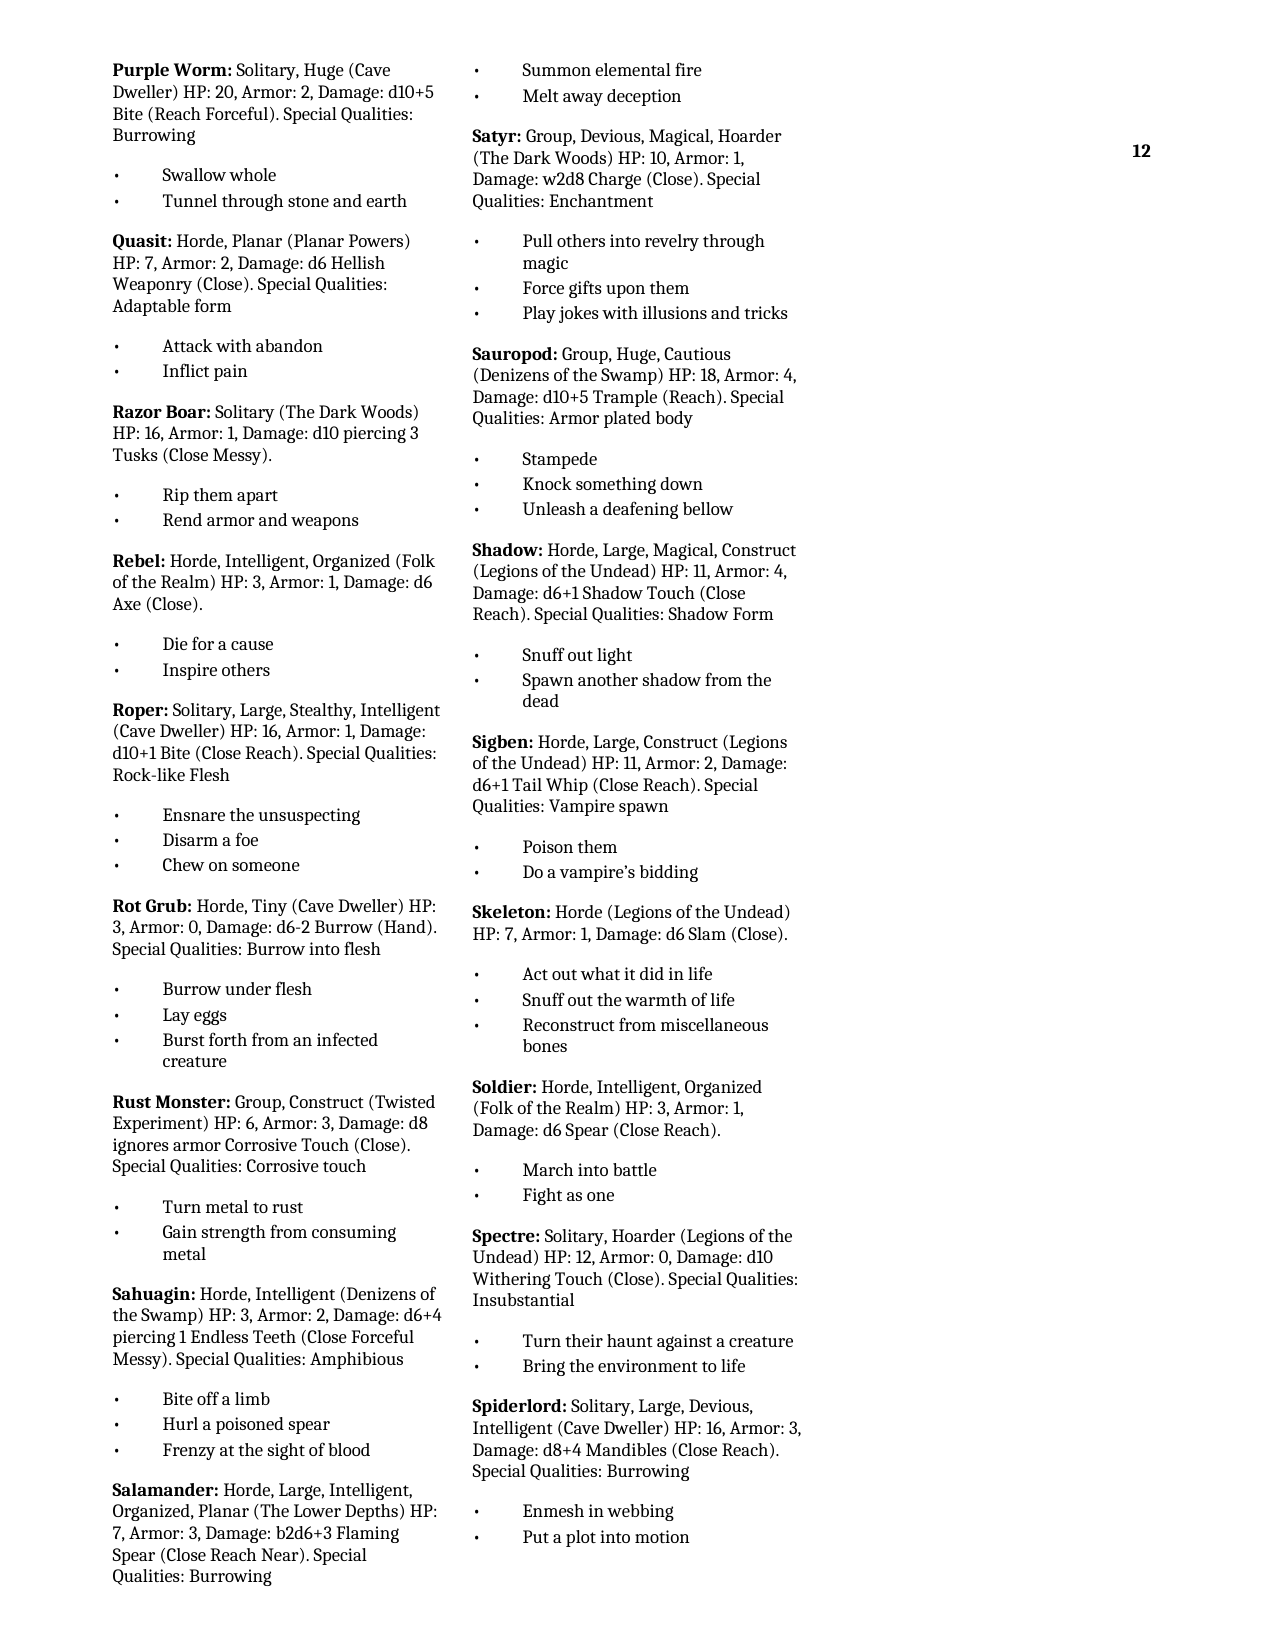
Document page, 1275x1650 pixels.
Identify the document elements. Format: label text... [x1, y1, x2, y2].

text Satyr: Group, Devious, Magical, Hoarder (The Dark Woods) HP: 10, Armor: 1, Damage: w2d8 Charge (Close). Special Qualities: Enchantment [472, 126, 802, 212]
text Quasit: Horde, Planar (Planar Powers) HP: 7, Armor: 2, Damage: d6 Hellish Weaponry (Close). Special Qualities: Adaptable form [112, 231, 442, 317]
list Spawn another shadow from the dead [472, 669, 802, 712]
list Die for a cause [112, 634, 442, 655]
list Swallow whole [112, 165, 442, 187]
text Rebel: Horde, Intelligent, Organized (Folk of the Realm) HP: 3, Armor: 1, Damage: d6 Axe (Close). [112, 550, 442, 615]
text Spiderlord: Solitary, Large, Devious, Intelligent (Cave Dweller) HP: 16, Armor: 3, Damage: d8+4 Mandibles (Close Reach). Special Qualities: Burrowing [472, 1396, 802, 1482]
list Inflict pain [112, 361, 442, 382]
list Pull others into revelry through magic [472, 231, 802, 274]
list Put a plot into motion [472, 1526, 802, 1548]
list Attack with abandon [112, 336, 442, 357]
text Roper: Solitary, Large, Stealthy, Intelligent (Cave Dweller) HP: 16, Armor: 1, Damage: d10+1 Bite (Close Reach). Special Qualities: Rock-like Flesh [112, 699, 442, 786]
list Fight as one [472, 1185, 802, 1207]
list Burrow under flesh [112, 979, 442, 1000]
list Enmesh in webbing [472, 1501, 802, 1522]
list Gain strength from consuming metal [112, 1222, 442, 1265]
text Salamander: Horde, Large, Intelligent, Organized, Planar (The Lower Depths) HP: 7, Armor: 3, Damage: b2d6+3 Flaming Spear (Close Reach Near). Special Qualities: Burrowing [112, 1479, 442, 1587]
list Snuff out the warmth of life [472, 989, 802, 1011]
text Rot Grub: Horde, Tiny (Cave Dweller) HP: 3, Armor: 0, Damage: d6-2 Burrow (Hand). Special Qualities: Burrow into flesh [112, 895, 442, 960]
list Stampede [472, 448, 802, 470]
list March into battle [472, 1160, 802, 1181]
list Rend armor and weapons [112, 510, 442, 532]
list Rip them apart [112, 485, 442, 506]
list Act out what it did in life [472, 964, 802, 985]
text Spectre: Solitary, Hoarder (Legions of the Undead) HP: 12, Armor: 0, Damage: d10 Withering Touch (Close). Special Qualities: Insubstantial [472, 1225, 802, 1312]
text Sigben: Horde, Large, Construct (Legions of the Undead) HP: 11, Armor: 2, Damage: d6+1 Tail Whip (Close Reach). Special Qualities: Vampire spawn [472, 731, 802, 817]
list Melt away deception [472, 85, 802, 107]
list Turn their haunt against a creature [472, 1330, 802, 1352]
list Inspire others [112, 659, 442, 681]
list Reconstruct from miscellaneous bones [472, 1014, 802, 1057]
list Tunnel through stone and earth [112, 190, 442, 212]
list Burst forth from an infected creature [112, 1029, 442, 1072]
list Poison them [472, 836, 802, 858]
text Shadow: Horde, Large, Magical, Construct (Legions of the Undead) HP: 11, Armor: 4, Damage: d6+1 Shadow Touch (Close Reach). Special Qualities: Shadow Form [472, 539, 802, 625]
text Razor Boar: Solitary (The Dark Woods) HP: 16, Armor: 1, Damage: d10 piercing 3 Tusks (Close Messy). [112, 401, 442, 466]
list Ensnare the unsuspecting [112, 804, 442, 826]
list Disarm a foe [112, 830, 442, 851]
list Bring the environment to life [472, 1356, 802, 1377]
list Snuff out light [472, 644, 802, 666]
list Force gifts upon them [472, 277, 802, 299]
text Sahuagin: Horde, Intelligent (Denizens of the Swamp) HP: 3, Armor: 2, Damage: d6+4 piercing 1 Endless Teeth (Close Forceful Messy). Special Qualities: Amphibious [112, 1283, 442, 1370]
list Summon elemental fire [472, 60, 802, 82]
text 12 [832, 141, 1162, 162]
text Soldier: Horde, Intelligent, Organized (Folk of the Realm) HP: 3, Armor: 1, Damage: d6 Spear (Close Reach). [472, 1076, 802, 1141]
list Chew on someone [112, 855, 442, 877]
list Play jokes with illusions and tricks [472, 303, 802, 324]
list Bite off a limb [112, 1388, 442, 1410]
text Sauropod: Group, Huge, Cautious (Denizens of the Swamp) HP: 18, Armor: 4, Damage: d10+5 Trample (Reach). Special Qualities: Armor plated body [472, 343, 802, 429]
list Hurl a poisoned spear [112, 1414, 442, 1435]
list Turn metal to rust [112, 1196, 442, 1218]
list Unleash a deafening bellow [472, 499, 802, 520]
list Frenzy at the sight of blood [112, 1439, 442, 1461]
text Rust Monster: Group, Construct (Twisted Experiment) HP: 6, Armor: 3, Damage: d8 ignores armor Corrosive Touch (Close). Special Qualities: Corrosive touch [112, 1091, 442, 1177]
text Skeleton: Horde (Legions of the Undead) HP: 7, Armor: 1, Damage: d6 Slam (Close). [472, 902, 802, 945]
list Do a vampire’s bidding [472, 862, 802, 883]
list Lay eggs [112, 1004, 442, 1026]
text Purple Worm: Solitary, Huge (Cave Dweller) HP: 20, Armor: 2, Damage: d10+5 Bite (Reach Forceful). Special Qualities: Burrowing [112, 60, 442, 146]
list Knock something down [472, 473, 802, 495]
